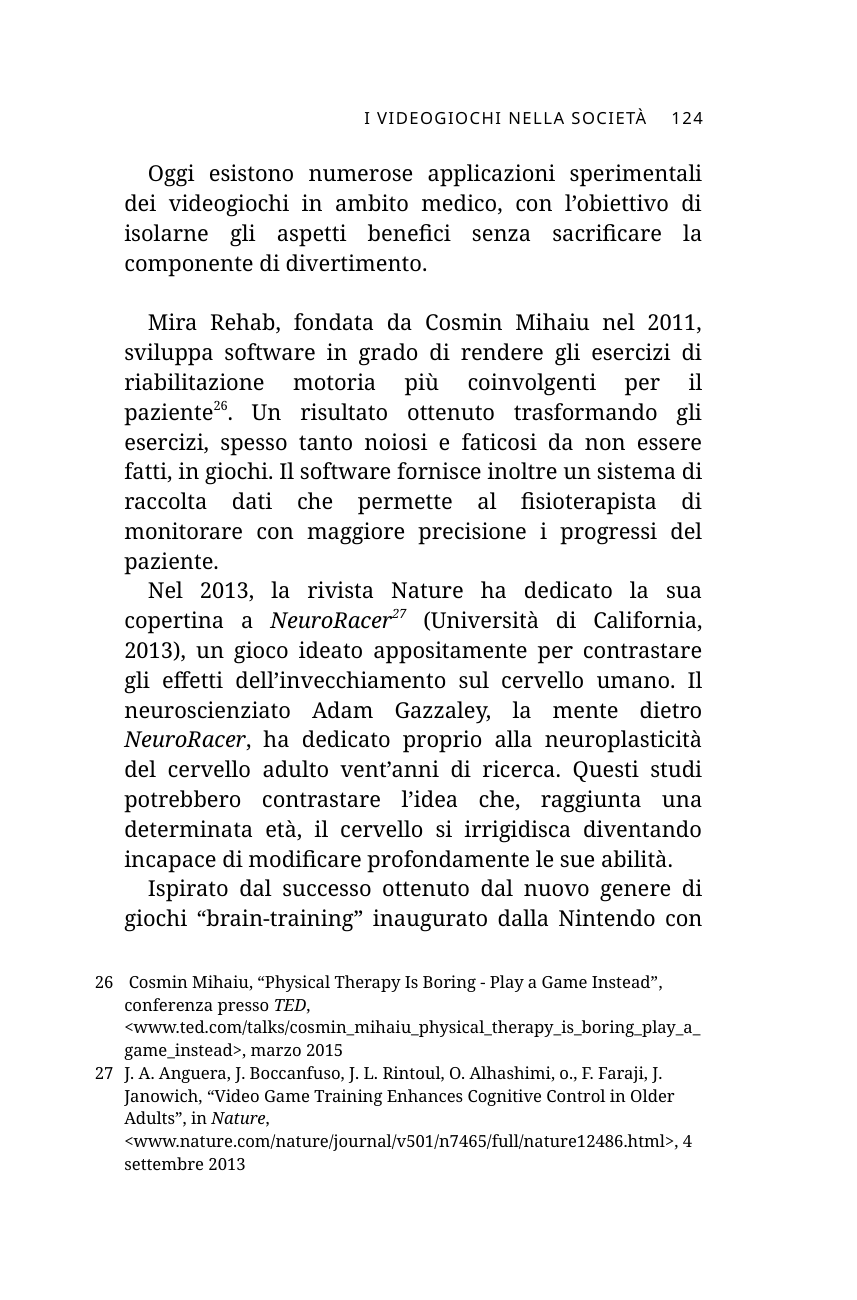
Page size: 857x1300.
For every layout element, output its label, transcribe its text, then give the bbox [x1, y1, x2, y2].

text Oggi esistono numerose applicazioni sperimentali dei videogiochi in ambito medico, con l’obiettivo di isolarne gli aspetti benefici senza sacrificare la componente di divertimento. [124, 158, 703, 278]
text Ispirato dal successo ottenuto dal nuovo genere di giochi “brain-training” inaugurato dalla Nintendo con [124, 873, 703, 933]
text Cosmin Mihaiu, “Physical Therapy Is Boring - Play a Game Instead”, conferenza presso TED, <www.ted.com/talks/cosmin_mihaiu_physical_therapy_is_boring_play_a_game_instead>, marzo 2015 [94, 971, 703, 1062]
text J. A. Anguera, J. Boccanfuso, J. L. Rintoul, O. Alhashimi, o., F. Faraji, J. Janowich, “Video Game Training Enhances Cognitive Control in Older Adults”, in Nature, <www.nature.com/nature/journal/v501/n7465/full/nature12486.html>, 4 settembre 2013 [94, 1062, 703, 1175]
text Mira Rehab, fondata da Cosmin Mihaiu nel 2011, sviluppa software in grado di rendere gli esercizi di riabilitazione motoria più coinvolgenti per il paziente. Un risultato ottenuto trasformando gli esercizi, spesso tanto noiosi e faticosi da non essere fatti, in giochi. Il software fornisce inoltre un sistema di raccolta dati che permette al fisioterapista di monitorare con maggiore precisione i progressi del paziente. [124, 307, 703, 576]
text Nel 2013, la rivista Nature ha dedicato la sua copertina a NeuroRacer (Università di California, 2013), un gioco ideato appositamente per contrastare gli effetti dell’invecchiamento sul cervello umano. Il neuroscienziato Adam Gazzaley, la mente dietro NeuroRacer, ha dedicato proprio alla neuroplasticità del cervello adulto vent’anni di ricerca. Questi studi potrebbero contrastare l’idea che, raggiunta una determinata età, il cervello si irrigidisca diventando incapace di modificare profondamente le sue abilità. [124, 576, 703, 873]
